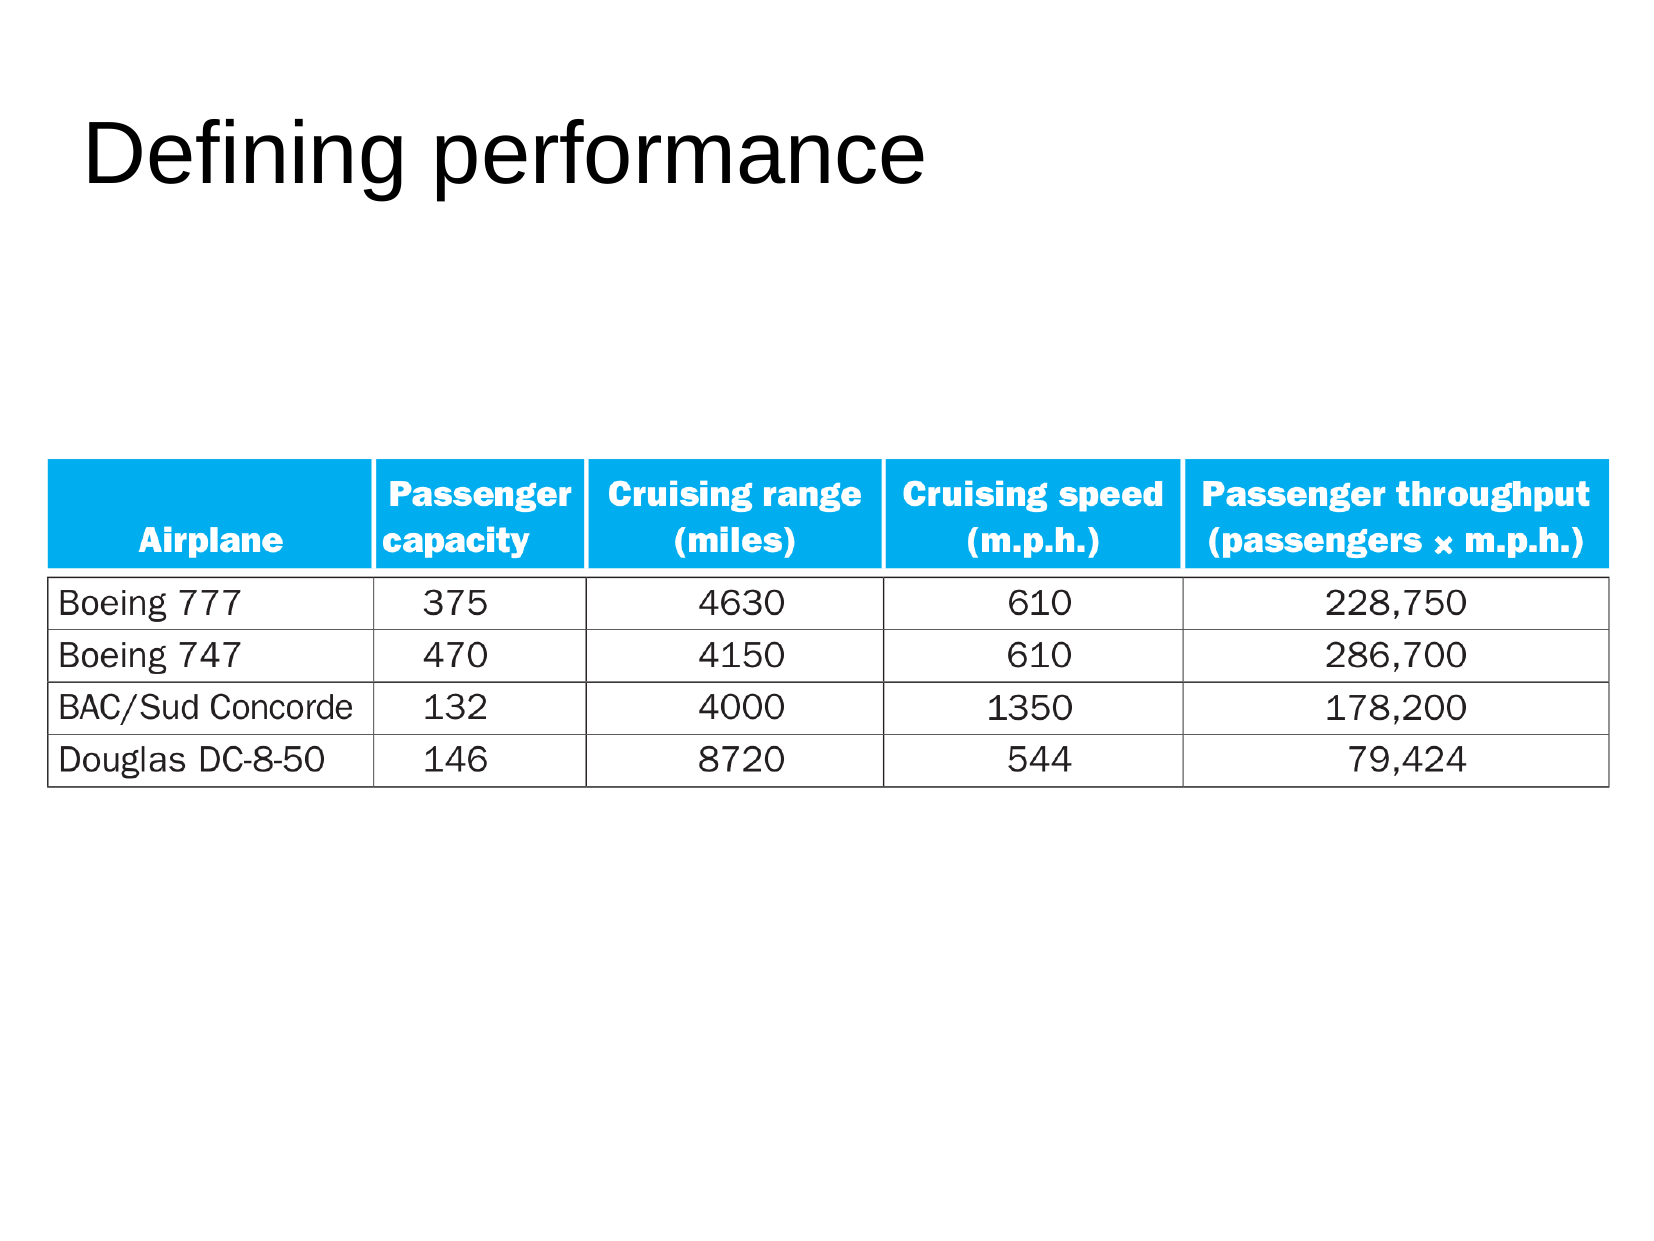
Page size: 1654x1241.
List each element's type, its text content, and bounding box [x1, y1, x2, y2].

picture [29, 427, 1624, 811]
title Defining performance [82, 49, 1571, 257]
